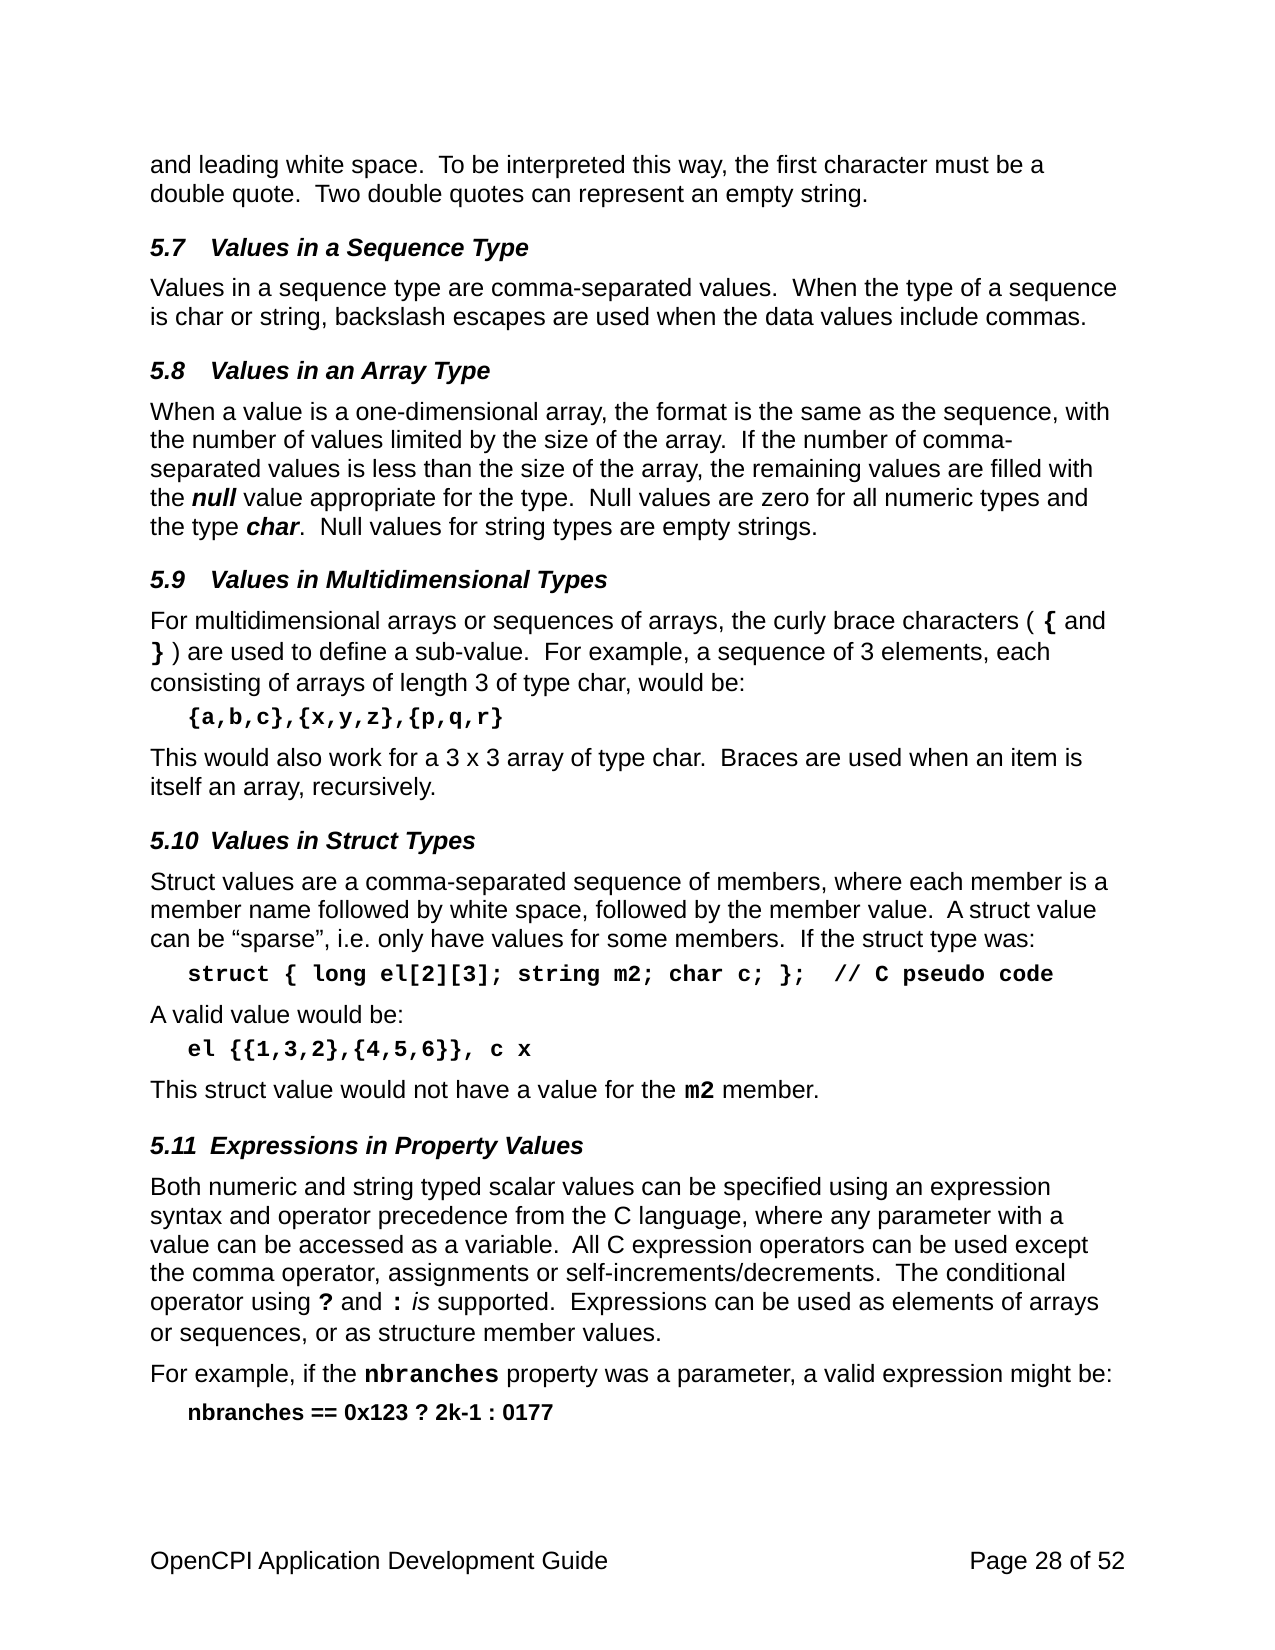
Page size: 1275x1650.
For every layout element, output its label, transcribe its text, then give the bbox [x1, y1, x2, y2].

subtitle Values in Struct Types [150, 826, 1125, 855]
text Values in a sequence type are comma-separated values. When the type of a sequence is char or string, backslash escapes are used when the data values include commas. [150, 273, 1125, 331]
subtitle Values in a Sequence Type [150, 232, 1125, 261]
subtitle Expressions in Property Values [150, 1131, 1125, 1160]
text Both numeric and string typed scalar values can be specified using an expression syntax and operator precedence from the C language, where any parameter with a value can be accessed as a variable. All C expression operators can be used except the comma operator, assignments or self-increments/decrements. The conditional operator using ? and : is supported. Expressions can be used as elements of arrays or sequences, or as structure member values. [150, 1172, 1125, 1347]
text el {{1,3,2},{4,5,6}}, c x [187, 1037, 1125, 1063]
text {a,b,c},{x,y,z},{p,q,r} [187, 706, 1125, 731]
text This would also work for a 3 x 3 array of type char. Braces are used when an item is itself an array, recursively. [150, 743, 1125, 801]
text When a value is a one-dimensional array, the format is the same as the sequence, with the number of values limited by the size of the array. If the number of comma-separated values is less than the size of the array, the remaining values are filled with the null value appropriate for the type. Null values are zero for all numeric types and the type char. Null values for string types are empty strings. [150, 396, 1125, 540]
text A valid value would be: [150, 1000, 1125, 1028]
text For multidimensional arrays or sequences of arrays, the curly brace characters ( { and } ) are used to define a sub-value. For example, a sequence of 3 elements, each consisting of arrays of length 3 of type char, would be: [150, 606, 1125, 697]
text Struct values are a comma-separated sequence of members, where each member is a member name followed by white space, followed by the member value. A struct value can be “sparse”, i.e. only have values for some members. If the struct type was: [150, 867, 1125, 953]
text and leading white space. To be interpreted this way, the first character must be a double quote. Two double quotes can represent an empty string. [150, 150, 1125, 207]
text This struct value would not have a value for the m2 member. [150, 1075, 1125, 1106]
subtitle Values in an Array Type [150, 356, 1125, 384]
subtitle Values in Multidimensional Types [150, 565, 1125, 594]
text nbranches == 0x123 ? 2k-1 : 0177 [187, 1399, 1125, 1425]
text struct { long el[2][3]; string m2; char c; }; // C pseudo code [187, 962, 1125, 988]
text For example, if the nbranches property was a parameter, a valid expression might be: [150, 1359, 1125, 1390]
